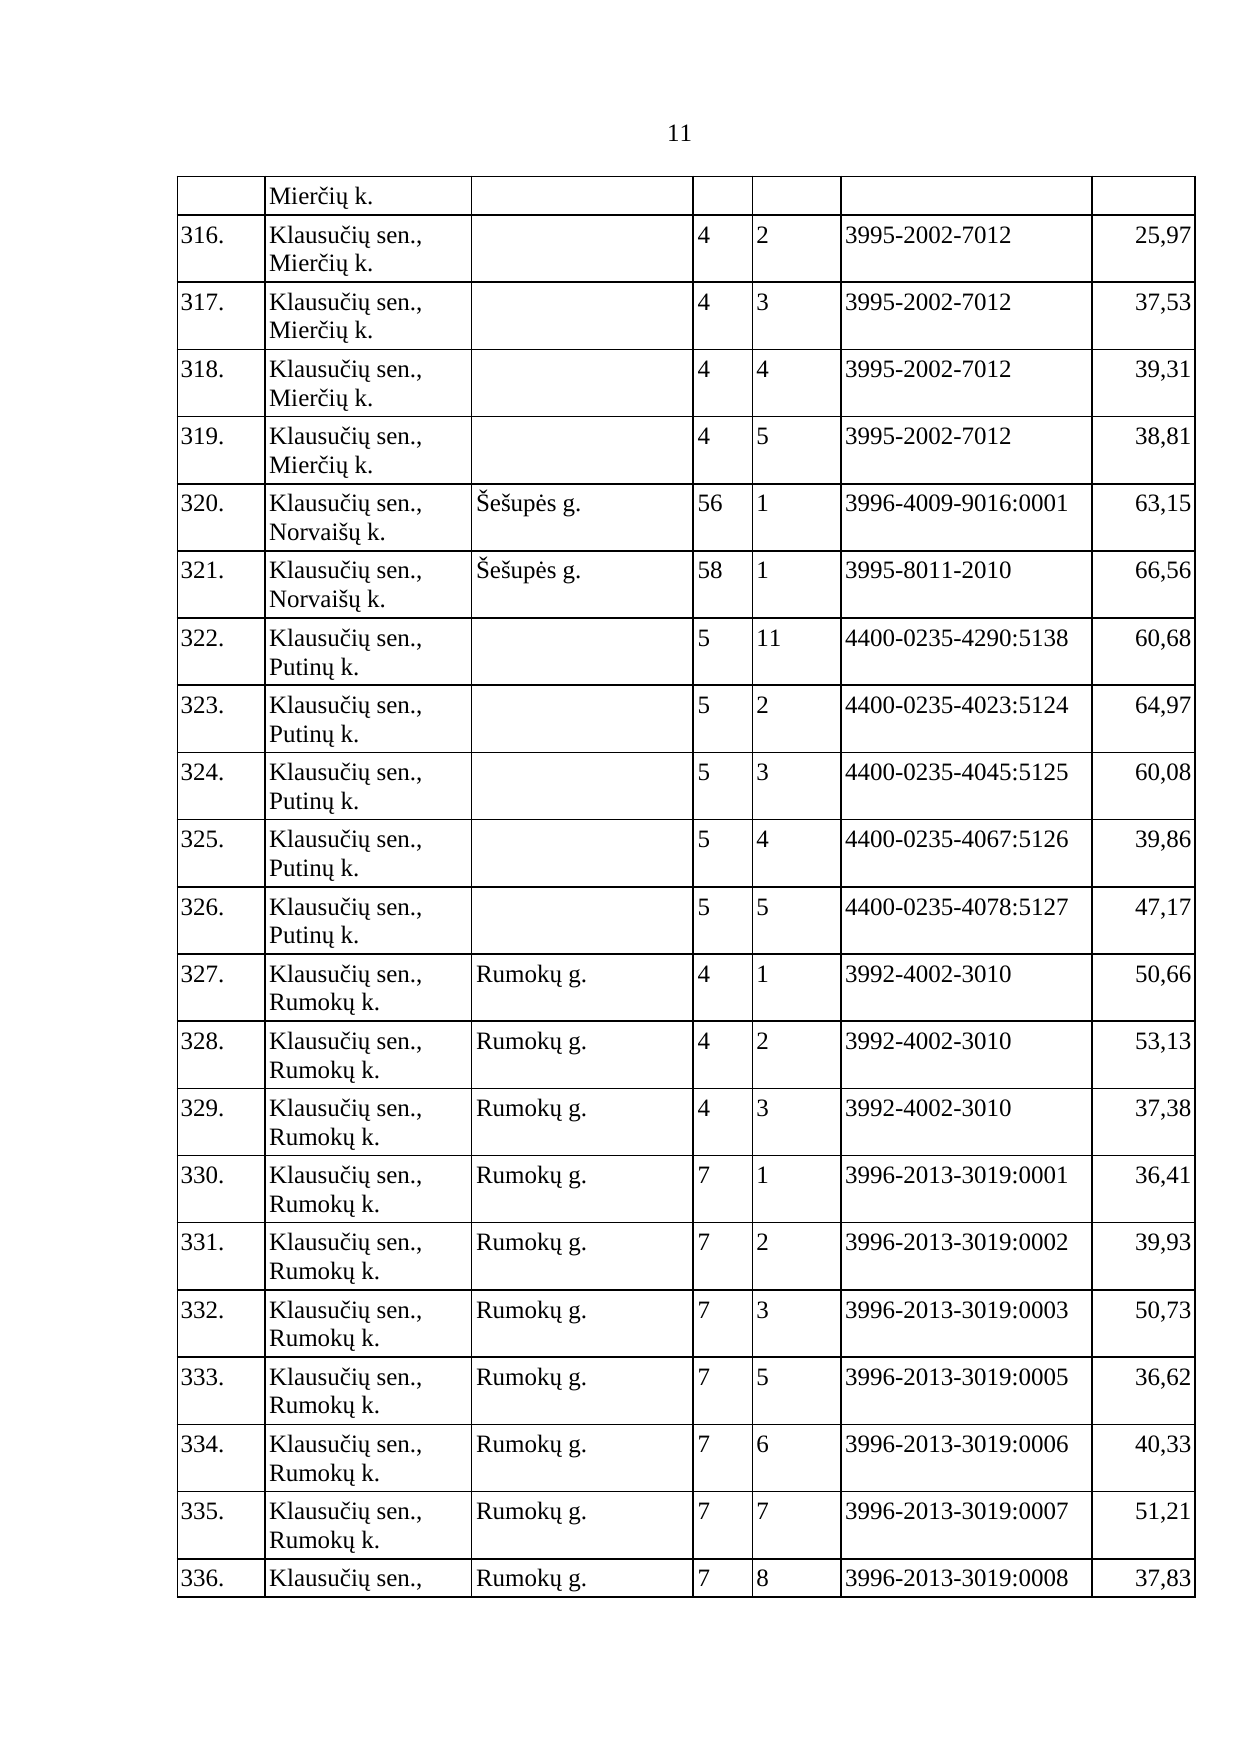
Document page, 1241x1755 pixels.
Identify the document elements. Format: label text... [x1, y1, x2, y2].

table_cell [472, 686, 692, 752]
table_cell 3996-2013-3019:0001 [842, 1156, 1091, 1222]
table_cell [166, 416, 177, 483]
table_cell 58 [694, 552, 752, 617]
table_cell 7 [694, 1291, 752, 1356]
table_cell [1196, 953, 1200, 1020]
table_cell [1196, 1356, 1200, 1423]
table_cell [1196, 886, 1200, 953]
table_cell [472, 283, 692, 348]
table_cell 329. [178, 1089, 264, 1155]
table_cell [1196, 550, 1200, 617]
table_cell 8 [753, 1560, 840, 1596]
table_cell [166, 752, 177, 819]
table_cell 5 [694, 820, 752, 886]
table_cell 322. [178, 619, 264, 684]
table_cell 40,33 [1093, 1425, 1194, 1491]
table_cell 317. [178, 283, 264, 348]
table_cell 319. [178, 417, 264, 483]
table_cell Klausučių sen., Mierčių k. [266, 283, 471, 348]
table_cell 6 [753, 1425, 840, 1491]
table_cell 3996-2013-3019:0005 [842, 1358, 1091, 1423]
table_cell Klausučių sen., Putinų k. [266, 820, 471, 886]
table_cell Rumokų g. [472, 1291, 692, 1356]
table_cell [1196, 416, 1200, 483]
table_cell [472, 417, 692, 483]
table_cell 4 [694, 283, 752, 348]
table_cell 4400-0235-4045:5125 [842, 753, 1091, 819]
table_cell [472, 820, 692, 886]
table_cell 4 [694, 1089, 752, 1155]
table_cell 3995-2002-7012 [842, 216, 1091, 281]
table_cell Klausučių sen., Rumokų k. [266, 1358, 471, 1423]
table_cell 327. [178, 955, 264, 1020]
table_cell Rumokų g. [472, 1089, 692, 1155]
table_cell Šešupės g. [472, 485, 692, 550]
table_cell [166, 349, 177, 416]
table_cell 336. [178, 1560, 264, 1596]
table_cell 4400-0235-4290:5138 [842, 619, 1091, 684]
table_cell 50,66 [1093, 955, 1194, 1020]
table_cell 7 [753, 1492, 840, 1558]
table_cell 5 [753, 888, 840, 953]
table_cell 2 [753, 216, 840, 281]
table_cell [1093, 177, 1194, 214]
table_cell [1196, 349, 1200, 416]
table_cell 51,21 [1093, 1492, 1194, 1558]
table_cell [166, 1424, 177, 1491]
table_cell Rumokų g. [472, 1358, 692, 1423]
table_cell 3 [753, 753, 840, 819]
table_cell Klausučių sen., Rumokų k. [266, 1156, 471, 1222]
table_cell 39,93 [1093, 1223, 1194, 1289]
table_cell 316. [178, 216, 264, 281]
table_cell Klausučių sen., Putinų k. [266, 619, 471, 684]
table_cell 323. [178, 686, 264, 752]
table_cell [166, 483, 177, 550]
table_cell [1196, 819, 1200, 886]
table_cell Klausučių sen., Norvaišų k. [266, 485, 471, 550]
table_cell 3995-2002-7012 [842, 417, 1091, 483]
table_cell 3996-4009-9016:0001 [842, 485, 1091, 550]
table_cell [1196, 483, 1200, 550]
table_cell 4400-0235-4067:5126 [842, 820, 1091, 886]
table_cell [166, 1356, 177, 1423]
table_cell 320. [178, 485, 264, 550]
table_cell 60,08 [1093, 753, 1194, 819]
table_cell Klausučių sen., Rumokų k. [266, 1022, 471, 1087]
table_cell 332. [178, 1291, 264, 1356]
table_cell [166, 886, 177, 953]
table_cell 11 [753, 619, 840, 684]
table_cell 318. [178, 350, 264, 416]
table_cell [166, 1088, 177, 1155]
table_cell Klausučių sen., Rumokų k. [266, 1425, 471, 1491]
table_cell 5 [694, 686, 752, 752]
table_cell 4 [694, 955, 752, 1020]
table_cell Klausučių sen., Putinų k. [266, 753, 471, 819]
table_cell 333. [178, 1358, 264, 1423]
table_cell 47,17 [1093, 888, 1194, 953]
table_cell 4 [694, 216, 752, 281]
table_cell [753, 177, 840, 214]
table_cell [166, 176, 177, 214]
table_cell [1196, 1491, 1200, 1558]
table_cell [166, 953, 177, 1020]
table_cell [1196, 176, 1200, 214]
table_cell 2 [753, 686, 840, 752]
table_cell [1196, 1289, 1200, 1356]
table_cell Rumokų g. [472, 955, 692, 1020]
table_cell [1196, 214, 1200, 281]
table_cell 39,31 [1093, 350, 1194, 416]
table_cell 7 [694, 1425, 752, 1491]
table_cell [1196, 1222, 1200, 1289]
table_cell Klausučių sen., [266, 1560, 471, 1596]
table_cell 3992-4002-3010 [842, 955, 1091, 1020]
table_cell 37,38 [1093, 1089, 1194, 1155]
table_cell Rumokų g. [472, 1022, 692, 1087]
table_cell [166, 1020, 177, 1087]
table_cell 50,73 [1093, 1291, 1194, 1356]
table_cell Klausučių sen., Mierčių k. [266, 417, 471, 483]
table_cell Klausučių sen., Mierčių k. [266, 350, 471, 416]
table_cell [472, 177, 692, 214]
table_cell Klausučių sen., Mierčių k. [266, 216, 471, 281]
table_cell 3995-2002-7012 [842, 350, 1091, 416]
table_cell [1196, 752, 1200, 819]
table_cell 325. [178, 820, 264, 886]
table_cell [166, 281, 177, 348]
table_cell [1196, 617, 1200, 684]
table_cell 1 [753, 955, 840, 1020]
table_cell [1196, 1155, 1200, 1222]
table_cell 53,13 [1093, 1022, 1194, 1087]
table_cell [166, 1155, 177, 1222]
table_cell 25,97 [1093, 216, 1194, 281]
table_cell 335. [178, 1492, 264, 1558]
table_cell 321. [178, 552, 264, 617]
table_cell 5 [694, 888, 752, 953]
table_cell 328. [178, 1022, 264, 1087]
table_cell 334. [178, 1425, 264, 1491]
table_cell 5 [753, 1358, 840, 1423]
table_cell 37,53 [1093, 283, 1194, 348]
table_cell Rumokų g. [472, 1492, 692, 1558]
table_cell 3996-2013-3019:0002 [842, 1223, 1091, 1289]
table_cell 3996-2013-3019:0007 [842, 1492, 1091, 1558]
table_cell 4 [753, 350, 840, 416]
table_cell 39,86 [1093, 820, 1194, 886]
table_cell 3 [753, 1089, 840, 1155]
table_cell 4 [694, 350, 752, 416]
table_cell Klausučių sen., Norvaišų k. [266, 552, 471, 617]
table_cell 3995-2002-7012 [842, 283, 1091, 348]
table_cell Rumokų g. [472, 1223, 692, 1289]
table_cell 3995-8011-2010 [842, 552, 1091, 617]
table_cell [166, 1222, 177, 1289]
table_cell 2 [753, 1223, 840, 1289]
table_cell 331. [178, 1223, 264, 1289]
table_cell [472, 350, 692, 416]
table_cell 7 [694, 1223, 752, 1289]
table_cell [1196, 1558, 1200, 1596]
table_cell [166, 617, 177, 684]
table_cell [166, 214, 177, 281]
table_cell [166, 550, 177, 617]
table_cell [166, 684, 177, 752]
table_cell 7 [694, 1492, 752, 1558]
table_cell [472, 888, 692, 953]
table_cell 2 [753, 1022, 840, 1087]
table_cell 3 [753, 1291, 840, 1356]
table_cell [1196, 281, 1200, 348]
table_cell 36,62 [1093, 1358, 1194, 1423]
table_cell 3996-2013-3019:0003 [842, 1291, 1091, 1356]
table_cell 5 [753, 417, 840, 483]
table_cell Klausučių sen., Rumokų k. [266, 1223, 471, 1289]
table_cell [1196, 1088, 1200, 1155]
table_cell 38,81 [1093, 417, 1194, 483]
table_cell [166, 1289, 177, 1356]
table_cell Mierčių k. [266, 177, 471, 214]
table_cell 4 [694, 1022, 752, 1087]
table_cell Klausučių sen., Putinų k. [266, 686, 471, 752]
table_cell 7 [694, 1358, 752, 1423]
table_cell 37,83 [1093, 1560, 1194, 1596]
table_cell 1 [753, 552, 840, 617]
table_cell 60,68 [1093, 619, 1194, 684]
table_cell Šešupės g. [472, 552, 692, 617]
table_cell Klausučių sen., Rumokų k. [266, 1089, 471, 1155]
table_cell 1 [753, 1156, 840, 1222]
table_cell [694, 177, 752, 214]
table_cell 3996-2013-3019:0006 [842, 1425, 1091, 1491]
table_cell 5 [694, 619, 752, 684]
table_cell 66,56 [1093, 552, 1194, 617]
table_cell [166, 1491, 177, 1558]
table_cell 324. [178, 753, 264, 819]
table_cell 56 [694, 485, 752, 550]
table_cell [472, 619, 692, 684]
table_cell 7 [694, 1156, 752, 1222]
table_cell 1 [753, 485, 840, 550]
table_cell 5 [694, 753, 752, 819]
table_cell [166, 819, 177, 886]
table_cell 3992-4002-3010 [842, 1089, 1091, 1155]
table_cell 4400-0235-4078:5127 [842, 888, 1091, 953]
table_cell Rumokų g. [472, 1156, 692, 1222]
table_cell Klausučių sen., Rumokų k. [266, 1492, 471, 1558]
table_cell [166, 1558, 177, 1596]
table_cell [842, 177, 1091, 214]
table_cell 4 [753, 820, 840, 886]
table_cell Klausučių sen., Rumokų k. [266, 955, 471, 1020]
table_cell 63,15 [1093, 485, 1194, 550]
table_cell [1196, 1020, 1200, 1087]
table_cell 4400-0235-4023:5124 [842, 686, 1091, 752]
table_cell [178, 177, 264, 214]
table_cell 3 [753, 283, 840, 348]
table_cell 326. [178, 888, 264, 953]
table_cell 7 [694, 1560, 752, 1596]
table_cell 3992-4002-3010 [842, 1022, 1091, 1087]
table_cell Rumokų g. [472, 1560, 692, 1596]
table_cell 330. [178, 1156, 264, 1222]
table_cell [1196, 1424, 1200, 1491]
table_cell [472, 753, 692, 819]
table_cell [472, 216, 692, 281]
table_cell 64,97 [1093, 686, 1194, 752]
table_cell [1196, 684, 1200, 752]
table_cell Rumokų g. [472, 1425, 692, 1491]
table_cell 3996-2013-3019:0008 [842, 1560, 1091, 1596]
table_cell 4 [694, 417, 752, 483]
table_cell Klausučių sen., Putinų k. [266, 888, 471, 953]
table_cell 36,41 [1093, 1156, 1194, 1222]
table_cell Klausučių sen., Rumokų k. [266, 1291, 471, 1356]
